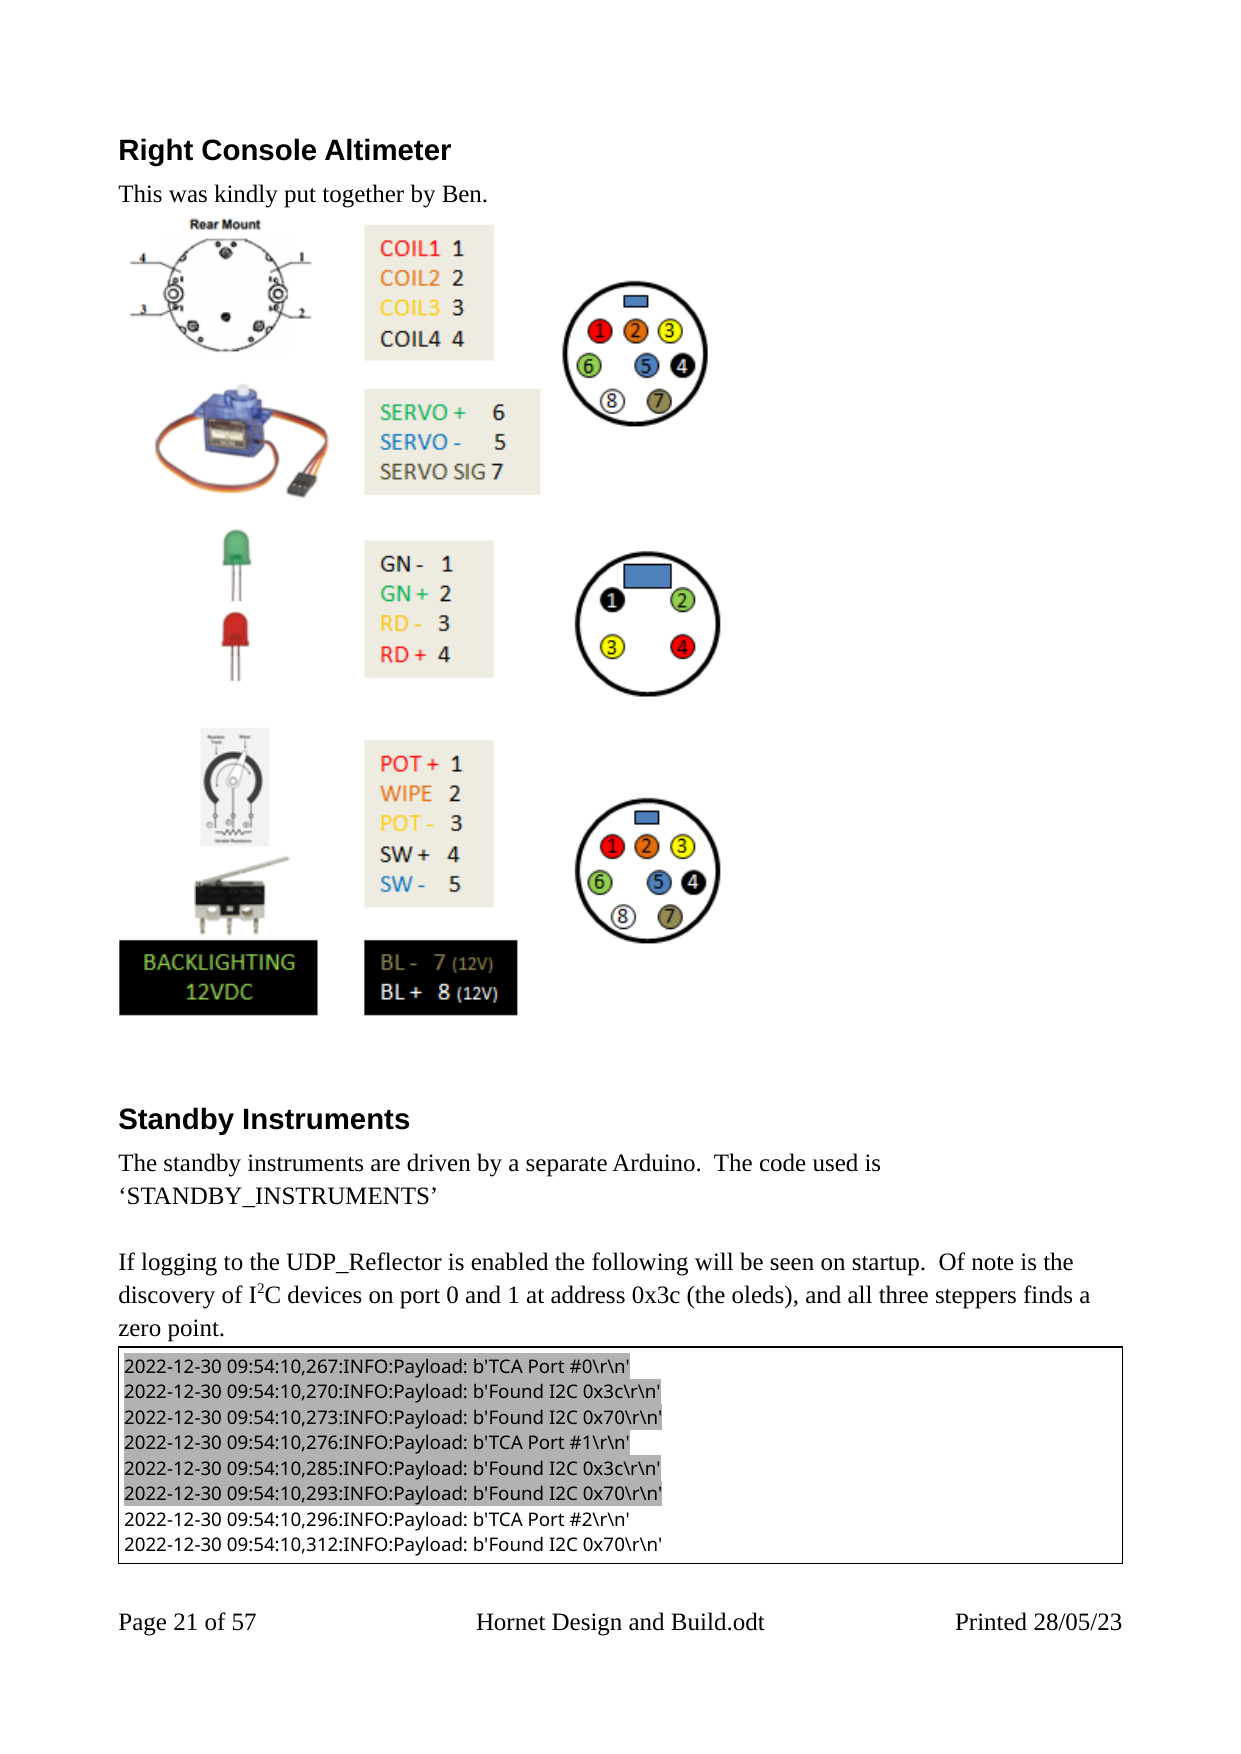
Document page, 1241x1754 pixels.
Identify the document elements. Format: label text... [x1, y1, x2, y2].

text If logging to the UDP_Reflector is enabled the following will be seen on startup. Of note is the discovery of I2C devices on port 0 and 1 at address 0x3c (the oleds), and all three steppers finds a zero point. [118, 1247, 1122, 1342]
subtitle Right Console Altimeter [118, 133, 1122, 166]
text This was kindly put together by Ben. [118, 179, 1122, 208]
subtitle Standby Instruments [118, 1102, 1122, 1136]
text The standby instruments are driven by a separate Arduino. The code used is ‘STANDBY_INSTRUMENTS’ [118, 1148, 1122, 1210]
table_header 2022-12-30 09:54:10,267:INFO:Payload: b'TCA Port #0\r\n' 2022-12-30 09:54:10,270:INFO:Payload: b'Found I2C 0x3c\r\n' 2022-12-30 09:54:10,273:INFO:Payload: b'Found I2C 0x70\r\n' 2022-12-30 09:54:10,276:INFO:Payload: b'TCA Port #1\r\n' 2022-12-30 09:54:10,285:INFO:Payload: b'Found I2C 0x3c\r\n' 2022-12-30 09:54:10,293:INFO:Payload: b'Found I2C 0x70\r\n' 2022-12-30 09:54:10,296:INFO:Payload: b'TCA Port #2\r\n' 2022-12-30 09:54:10,312:INFO:Payload: b'Found I2C 0x70\r\n' [119, 1348, 1122, 1563]
picture [118, 212, 722, 1017]
